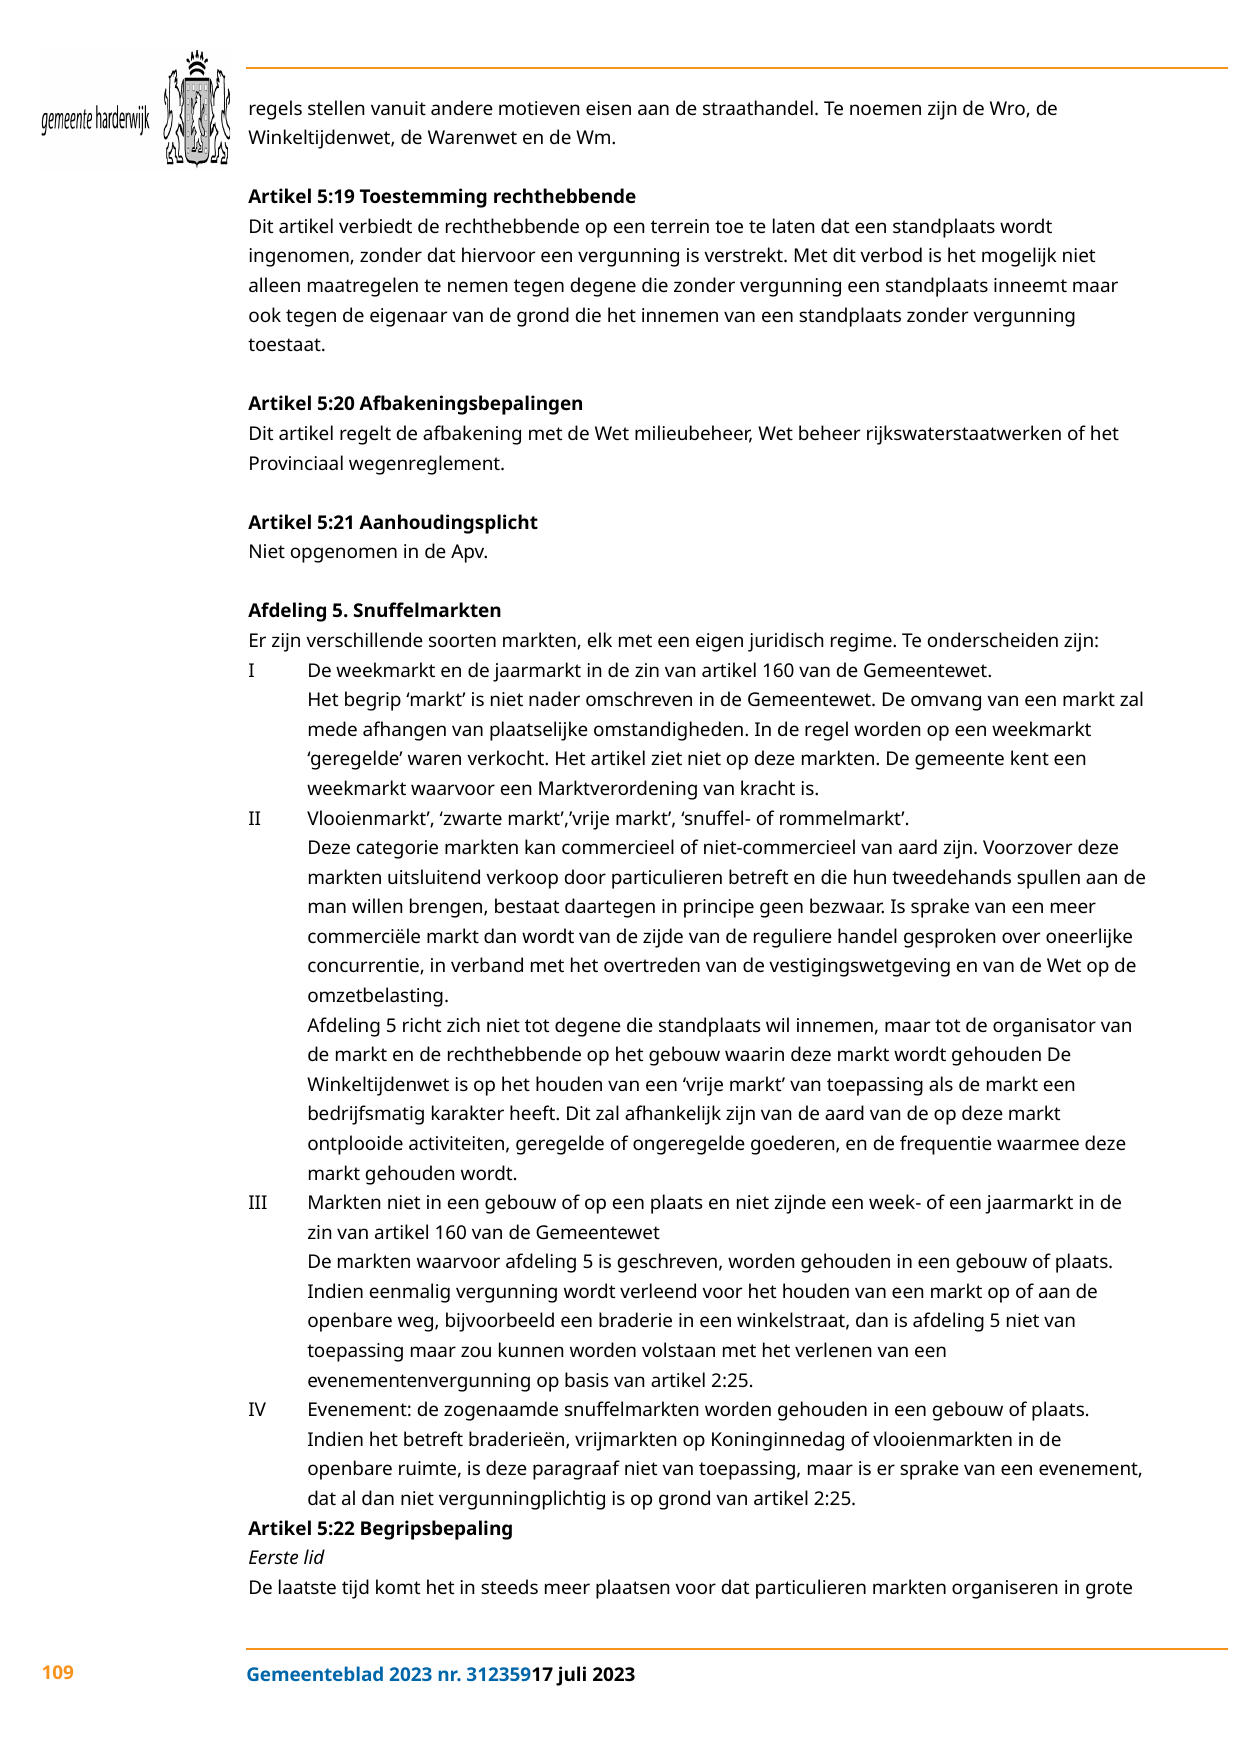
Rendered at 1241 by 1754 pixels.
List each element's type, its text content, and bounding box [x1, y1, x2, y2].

text Artikel 5:19 Toestemming rechthebbende [248, 183, 1152, 209]
text Dit artikel regelt de afbakening met de Wet milieubeheer, Wet beheer rijkswaterstaatwerken of het Provinciaal wegenreglement. [248, 420, 1152, 476]
list Evenement: de zogenaamde snuffelmarkten worden gehouden in een gebouw of plaats. Indien het betreft braderieën, vrijmarkten op Koninginnedag of vlooienmarkten in de openbare ruimte, is deze paragraaf niet van toepassing, maar is er sprake van een evenement, dat al dan niet vergunningplichtig is op grond van artikel 2:25. [248, 1396, 1152, 1511]
text Eerste lid [248, 1544, 1152, 1570]
text Artikel 5:20 Afbakeningsbepalingen [248, 391, 1152, 416]
text Er zijn verschillende soorten markten, elk met een eigen juridisch regime. Te onderscheiden zijn: [248, 627, 1152, 653]
list De markten waarvoor afdeling 5 is geschreven, worden gehouden in een gebouw of plaats. Indien eenmalig vergunning wordt verleend voor het houden van een markt op of aan de openbare weg, bijvoorbeeld een braderie in een winkelstraat, dan is afdeling 5 niet van toepassing maar zou kunnen worden volstaan met het verlenen van een evenementenvergunning op basis van artikel 2:25. [248, 1248, 1152, 1393]
text Niet opgenomen in de Apv. [248, 538, 1152, 564]
text Artikel 5:21 Aanhoudingsplicht [248, 509, 1152, 535]
list Deze categorie markten kan commercieel of niet-commercieel van aard zijn. Voorzover deze markten uitsluitend verkoop door particulieren betreft en die hun tweedehands spullen aan de man willen brengen, bestaat daartegen in principe geen bezwaar. Is sprake van een meer commerciële markt dan wordt van de zijde van de reguliere handel gesproken over oneerlijke concurrentie, in verband met het overtreden van de vestigingswetgeving en van de Wet op de omzetbelasting. [248, 834, 1152, 1008]
text Artikel 5:22 Begripsbepaling [248, 1515, 1152, 1541]
text Dit artikel verbiedt de rechthebbende op een terrein toe te laten dat een standplaats wordt ingenomen, zonder dat hiervoor een vergunning is verstrekt. Met dit verbod is het mogelijk niet alleen maatregelen te nemen tegen degene die zonder vergunning een standplaats inneemt maar ook tegen de eigenaar van de grond die het innemen van een standplaats zonder vergunning toestaat. [248, 213, 1152, 357]
list Vlooienmarkt’, ‘zwarte markt’,’vrije markt’, ‘snuffel- of rommelmarkt’. [248, 805, 1152, 831]
text Afdeling 5. Snuffelmarkten [248, 598, 1152, 623]
text regels stellen vanuit andere motieven eisen aan de straathandel. Te noemen zijn de Wro, de Winkeltijdenwet, de Warenwet en de Wm. [248, 95, 1152, 150]
text De laatste tijd komt het in steeds meer plaatsen voor dat particulieren markten organiseren in grote [248, 1574, 1152, 1600]
list Het begrip ‘markt’ is niet nader omschreven in de Gemeentewet. De omvang van een markt zal mede afhangen van plaatselijke omstandigheden. In de regel worden op een weekmarkt ‘geregelde’ waren verkocht. Het artikel ziet niet op deze markten. De gemeente kent een weekmarkt waarvoor een Marktverordening van kracht is. [248, 686, 1152, 801]
list Markten niet in een gebouw of op een plaats en niet zijnde een week- of een jaarmarkt in de zin van artikel 160 van de Gemeentewet [248, 1189, 1152, 1245]
picture [41, 47, 231, 172]
list Afdeling 5 richt zich niet tot degene die standplaats wil innemen, maar tot de organisator van de markt en de rechthebbende op het gebouw waarin deze markt wordt gehouden De Winkeltijdenwet is op het houden van een ‘vrije markt’ van toepassing als de markt een bedrijfsmatig karakter heeft. Dit zal afhankelijk zijn van de aard van de op deze markt ontplooide activiteiten, geregelde of ongeregelde goederen, en de frequentie waarmee deze markt gehouden wordt. [248, 1012, 1152, 1186]
list De weekmarkt en de jaarmarkt in de zin van artikel 160 van de Gemeentewet. [248, 657, 1152, 683]
